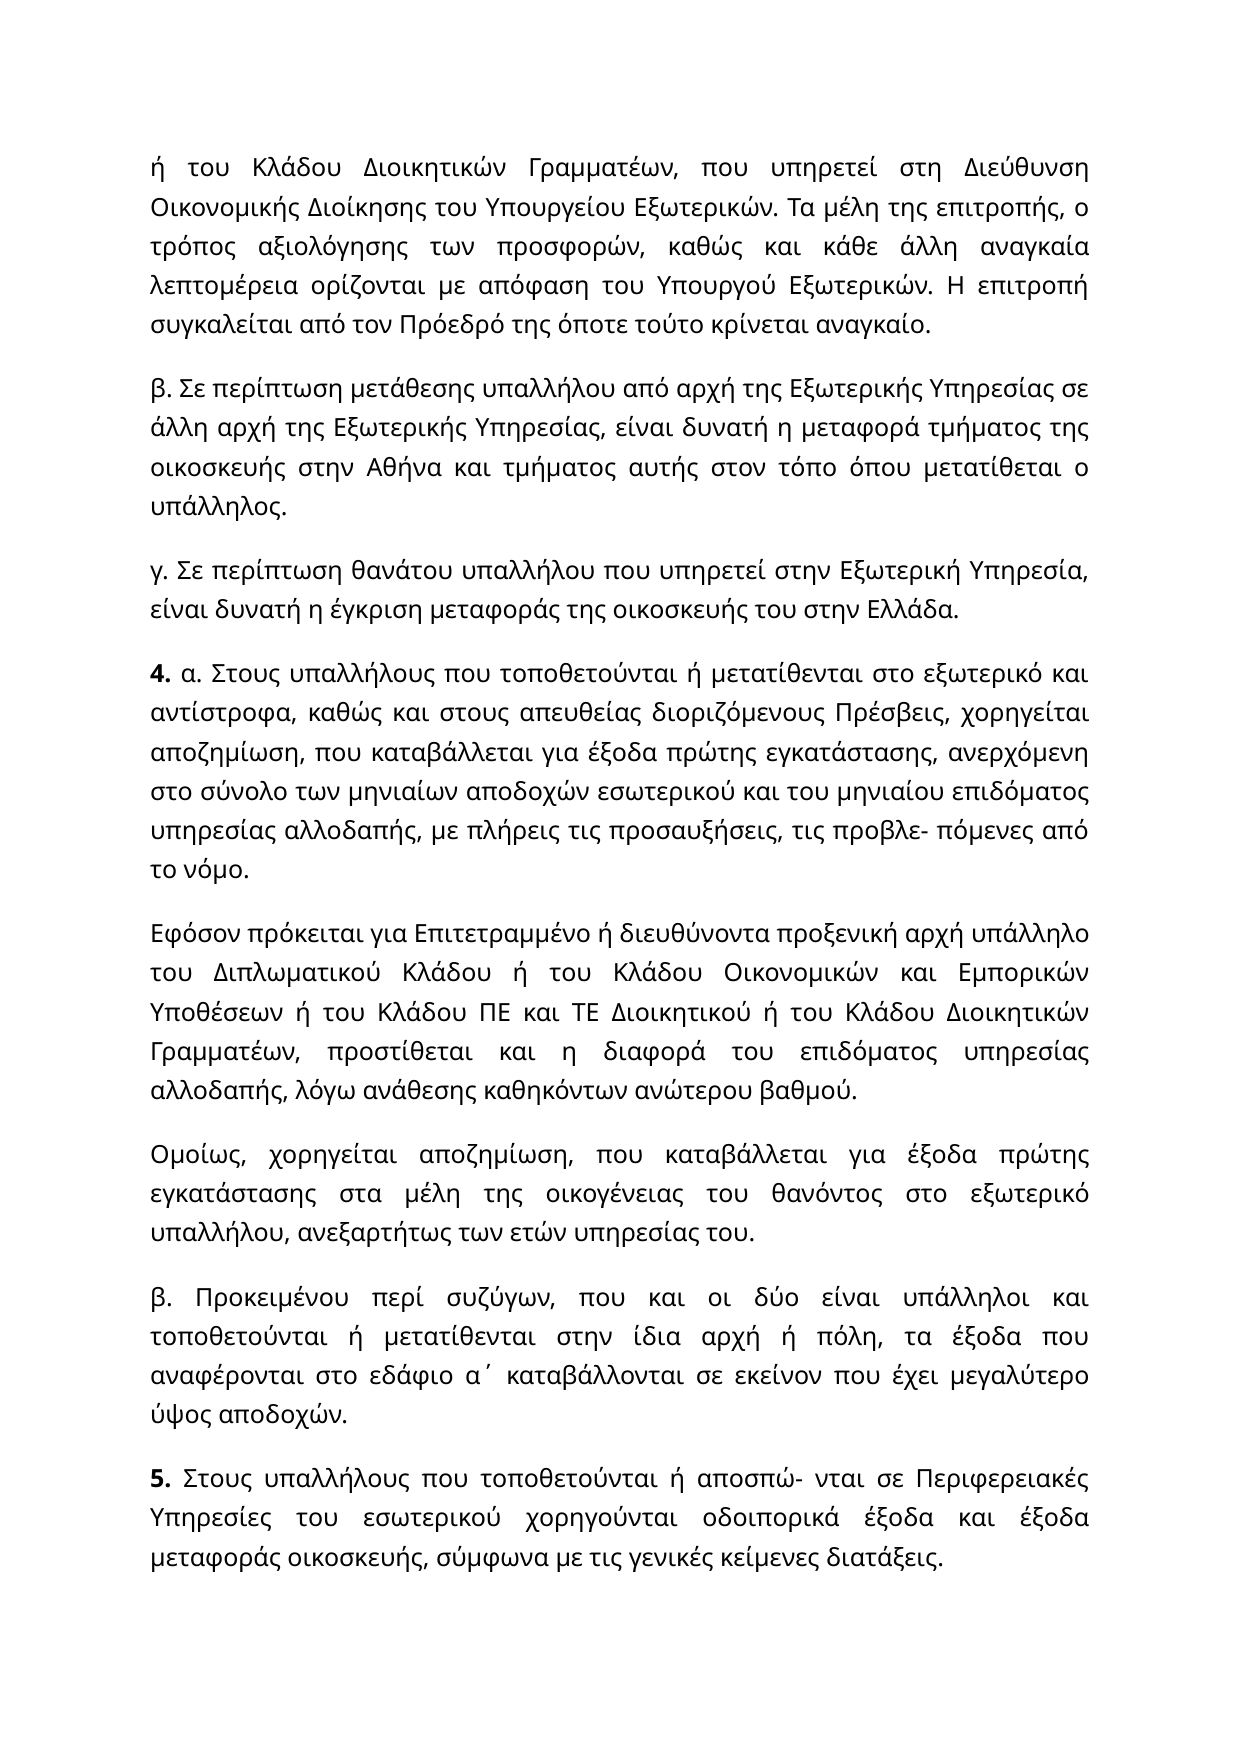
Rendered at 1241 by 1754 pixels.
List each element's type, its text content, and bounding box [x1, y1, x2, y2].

text Εφόσον πρόκειται για Επιτετραμμένο ή διευθύνοντα προξενική αρχή υπάλληλο του Διπλωματικού Κλάδου ή του Κλάδου Οικονομικών και Εμπορικών Υποθέσεων ή του Κλάδου ΠΕ και ΤΕ Διοικητικού ή του Κλάδου Διοικητικών Γραμματέων, προστίθεται και η διαφορά του επιδόματος υπηρεσίας αλλοδαπής, λόγω ανάθεσης καθηκόντων ανώτερου βαθμού. [150, 916, 1090, 1107]
text 4. α. Στους υπαλλήλους που τοποθετούνται ή μετατίθενται στο εξωτερικό και αντίστροφα, καθώς και στους απευθείας διοριζόμενους Πρέσβεις, χορηγείται αποζημίωση, που καταβάλλεται για έξοδα πρώτης εγκατάστασης, ανερχόμενη στο σύνολο των μηνιαίων αποδοχών εσωτερικού και του μηνιαίου επιδόματος υπηρεσίας αλλοδαπής, με πλήρεις τις προσαυξήσεις, τις προβλε- πόμενες από το νόμο. [150, 656, 1090, 886]
text β. Προκειμένου περί συζύγων, που και οι δύο είναι υπάλληλοι και τοποθετούνται ή μετατίθενται στην ίδια αρχή ή πόλη, τα έξοδα που αναφέρονται στο εδάφιο α΄ καταβάλλονται σε εκείνον που έχει μεγαλύτερο ύψος αποδοχών. [150, 1279, 1090, 1431]
text ή του Κλάδου Διοικητικών Γραμματέων, που υπηρετεί στη Διεύθυνση Οικονομικής Διοίκησης του Υπουργείου Εξωτερικών. Τα μέλη της επιτροπής, ο τρόπος αξιολόγησης των προσφορών, καθώς και κάθε άλλη αναγκαία λεπτομέρεια ορίζονται με απόφαση του Υπουργού Εξωτερικών. Η επιτροπή συγκαλείται από τον Πρόεδρό της όποτε τούτο κρίνεται αναγκαίο. [150, 150, 1090, 341]
text Ομοίως, χορηγείται αποζημίωση, που καταβάλλεται για έξοδα πρώτης εγκατάστασης στα μέλη της οικογένειας του θανόντος στο εξωτερικό υπαλλήλου, ανεξαρτήτως των ετών υπηρεσίας του. [150, 1137, 1090, 1249]
text β. Σε περίπτωση μετάθεσης υπαλλήλου από αρχή της Εξωτερικής Υπηρεσίας σε άλλη αρχή της Εξωτερικής Υπηρεσίας, είναι δυνατή η μεταφορά τμήματος της οικοσκευής στην Αθήνα και τμήματος αυτής στον τόπο όπου μετατίθεται ο υπάλληλος. [150, 371, 1090, 522]
text 5. Στους υπαλλήλους που τοποθετούνται ή αποσπώ- νται σε Περιφερειακές Υπηρεσίες του εσωτερικού χορηγούνται οδοιπορικά έξοδα και έξοδα μεταφοράς οικοσκευής, σύμφωνα με τις γενικές κείμενες διατάξεις. [150, 1461, 1090, 1573]
text γ. Σε περίπτωση θανάτου υπαλλήλου που υπηρετεί στην Εξωτερική Υπηρεσία, είναι δυνατή η έγκριση μεταφοράς της οικοσκευής του στην Ελλάδα. [150, 552, 1090, 626]
